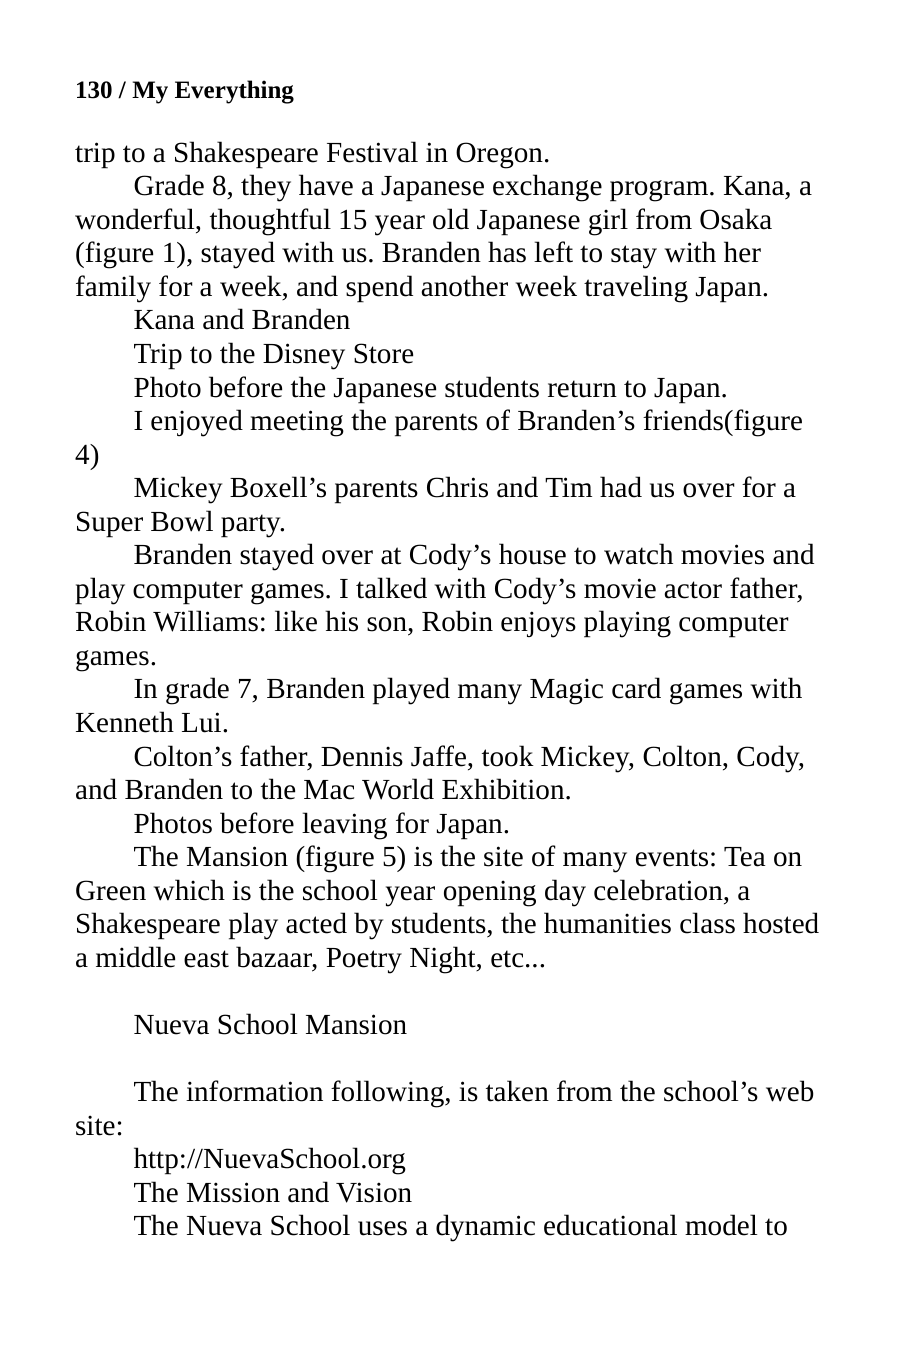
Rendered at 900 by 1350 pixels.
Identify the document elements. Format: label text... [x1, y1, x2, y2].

text Kana and Branden [75, 303, 825, 336]
text http://NuevaSchool.org [75, 1141, 825, 1175]
text Photos before leaving for Japan. [75, 806, 825, 839]
text Trip to the Disney Store [75, 336, 825, 370]
text The Nueva School uses a dynamic educational model to [75, 1208, 825, 1242]
text Grade 8, they have a Japanese exchange program. Kana, a wonderful, thoughtful 15 year old Japanese girl from Osaka (figure 1), stayed with us. Branden has left to stay with her family for a week, and spend another week traveling Japan. [75, 168, 825, 303]
text Photo before the Japanese students return to Japan. [75, 370, 825, 403]
text Mickey Boxell’s parents Chris and Tim had us over for a Super Bowl party. [75, 470, 825, 537]
text trip to a Shakespeare Festival in Oregon. [75, 135, 825, 168]
text Branden stayed over at Cody’s house to watch movies and play computer games. I talked with Cody’s movie actor father, Robin Williams: like his son, Robin enjoys playing computer games. [75, 537, 825, 672]
text Nueva School Mansion [75, 1007, 825, 1041]
text Colton’s father, Dennis Jaffe, took Mickey, Colton, Cody, and Branden to the Mac World Exhibition. [75, 739, 825, 806]
text In grade 7, Branden played many Magic card games with Kenneth Lui. [75, 672, 825, 739]
text The Mission and Vision [75, 1175, 825, 1208]
text The information following, is taken from the school’s web site: [75, 1074, 825, 1141]
text The Mansion (figure 5) is the site of many events: Tea on Green which is the school year opening day celebration, a Shakespeare play acted by students, the humanities class hosted a middle east bazaar, Poetry Night, etc... [75, 839, 825, 973]
text I enjoyed meeting the parents of Branden’s friends(figure 4) [75, 403, 825, 470]
